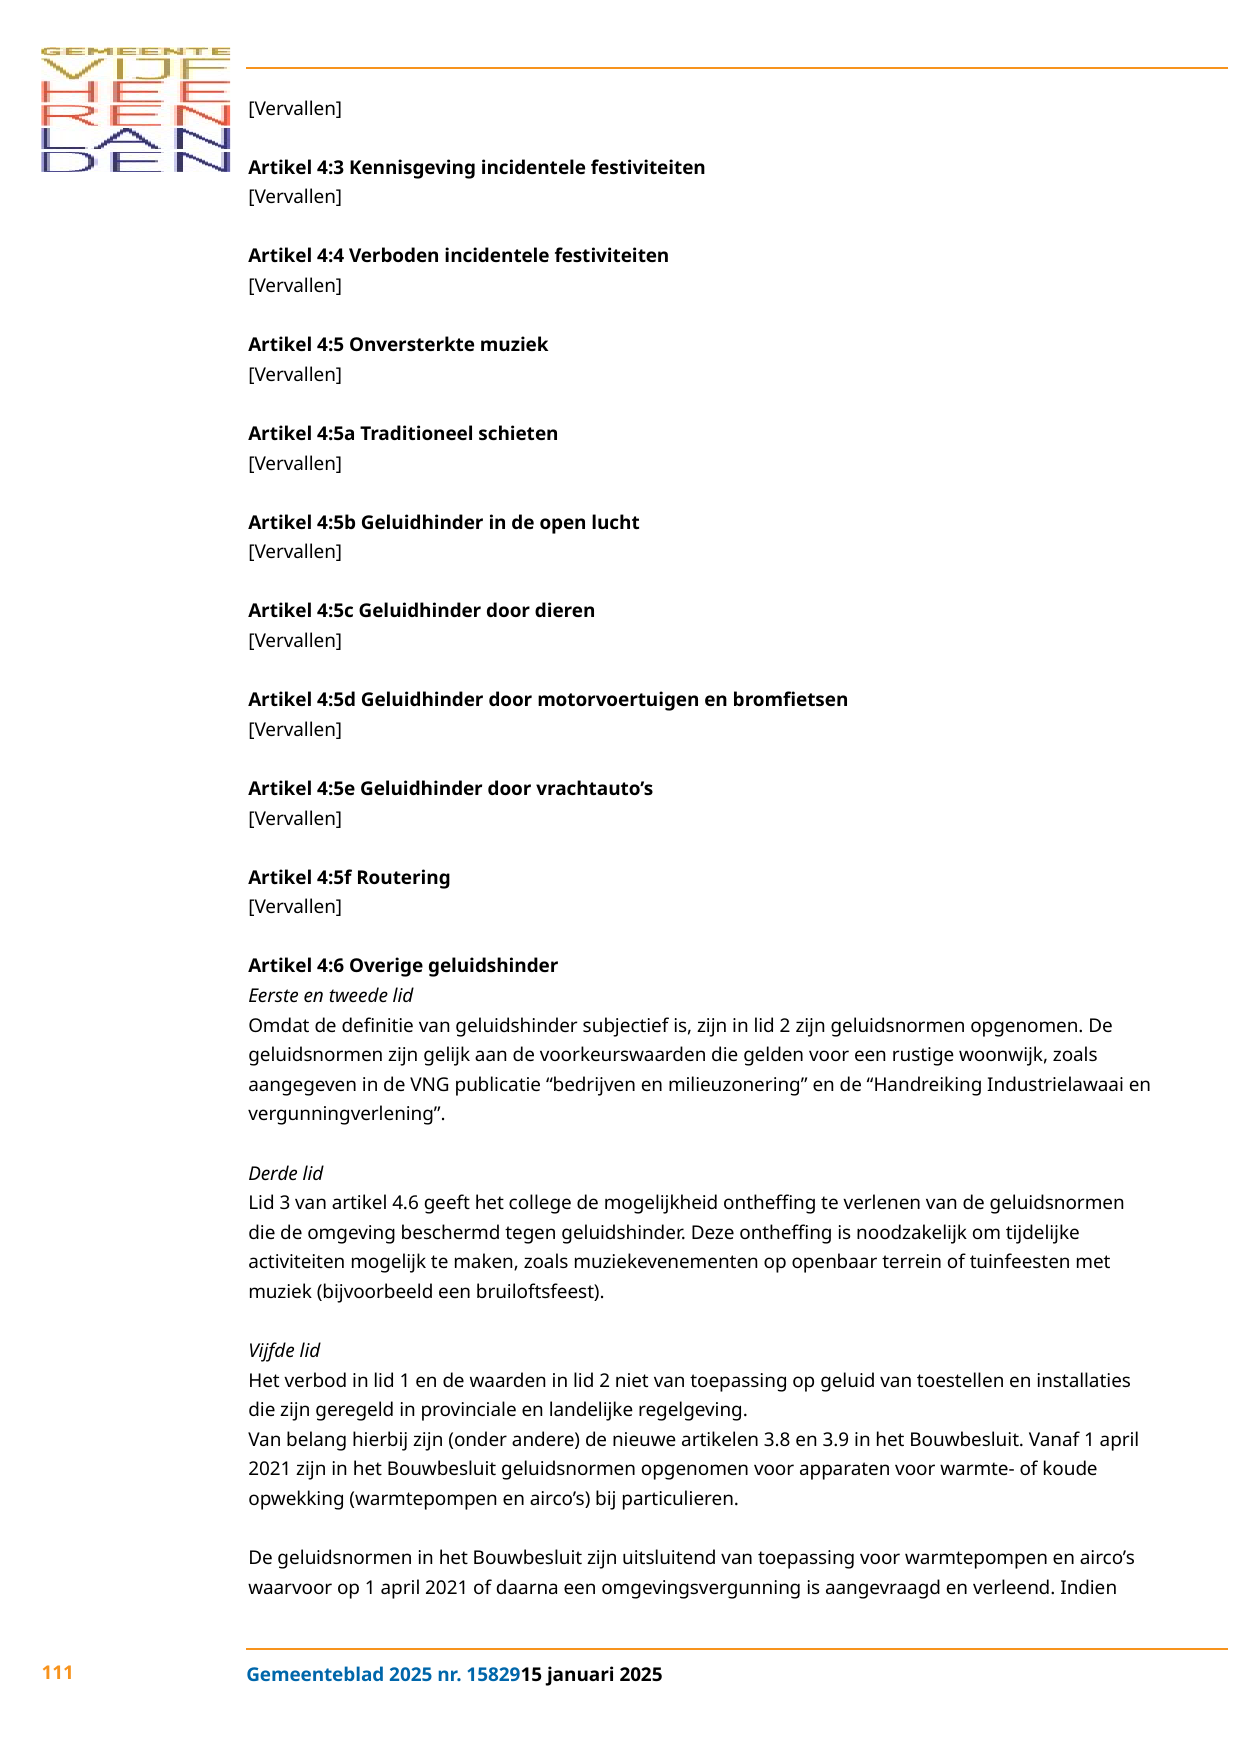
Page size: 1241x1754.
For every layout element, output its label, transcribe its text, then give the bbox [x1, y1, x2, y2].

text [Vervallen] [248, 627, 1152, 653]
text Artikel 4:6 Overige geluidshinder [248, 953, 1152, 978]
text Artikel 4:5c Geluidhinder door dieren [248, 598, 1152, 623]
text Artikel 4:4 Verboden incidentele festiviteiten [248, 243, 1152, 268]
text Het verbod in lid 1 en de waarden in lid 2 niet van toepassing op geluid van toestellen en installaties die zijn geregeld in provinciale en landelijke regelgeving. [248, 1367, 1152, 1422]
text [Vervallen] [248, 538, 1152, 564]
text [Vervallen] [248, 95, 1152, 121]
text Derde lid [248, 1160, 1152, 1186]
text Eerste en tweede lid [248, 982, 1152, 1008]
text Vijfde lid [248, 1337, 1152, 1363]
text Artikel 4:3 Kennisgeving incidentele festiviteiten [248, 154, 1152, 180]
text Artikel 4:5b Geluidhinder in de open lucht [248, 509, 1152, 535]
text Omdat de definitie van geluidshinder subjectief is, zijn in lid 2 zijn geluidsnormen opgenomen. De geluidsnormen zijn gelijk aan de voorkeurswaarden die gelden voor een rustige woonwijk, zoals aangegeven in de VNG publicatie “bedrijven en milieuzonering” en de “Handreiking Industrielawaai en vergunningverlening”. [248, 1012, 1152, 1126]
text [Vervallen] [248, 716, 1152, 742]
text Artikel 4:5a Traditioneel schieten [248, 420, 1152, 446]
text [Vervallen] [248, 272, 1152, 298]
text Artikel 4:5f Routering [248, 864, 1152, 890]
text [Vervallen] [248, 805, 1152, 831]
text Van belang hierbij zijn (onder andere) de nieuwe artikelen 3.8 en 3.9 in het Bouwbesluit. Vanaf 1 april 2021 zijn in het Bouwbesluit geluidsnormen opgenomen voor apparaten voor warmte- of koude opwekking (warmtepompen en airco’s) bij particulieren. [248, 1426, 1152, 1511]
text Artikel 4:5e Geluidhinder door vrachtauto’s [248, 775, 1152, 801]
text [Vervallen] [248, 450, 1152, 476]
picture [41, 47, 231, 172]
text [Vervallen] [248, 893, 1152, 919]
text De geluidsnormen in het Bouwbesluit zijn uitsluitend van toepassing voor warmtepompen en airco’s waarvoor op 1 april 2021 of daarna een omgevingsvergunning is aangevraagd en verleend. Indien [248, 1544, 1152, 1600]
text Lid 3 van artikel 4.6 geeft het college de mogelijkheid ontheffing te verlenen van de geluidsnormen die de omgeving beschermd tegen geluidshinder. Deze ontheffing is noodzakelijk om tijdelijke activiteiten mogelijk te maken, zoals muziekevenementen op openbaar terrein of tuinfeesten met muziek (bijvoorbeeld een bruiloftsfeest). [248, 1189, 1152, 1304]
text Artikel 4:5d Geluidhinder door motorvoertuigen en bromfietsen [248, 686, 1152, 712]
text Artikel 4:5 Onversterkte muziek [248, 331, 1152, 357]
text [Vervallen] [248, 183, 1152, 209]
text [Vervallen] [248, 361, 1152, 387]
